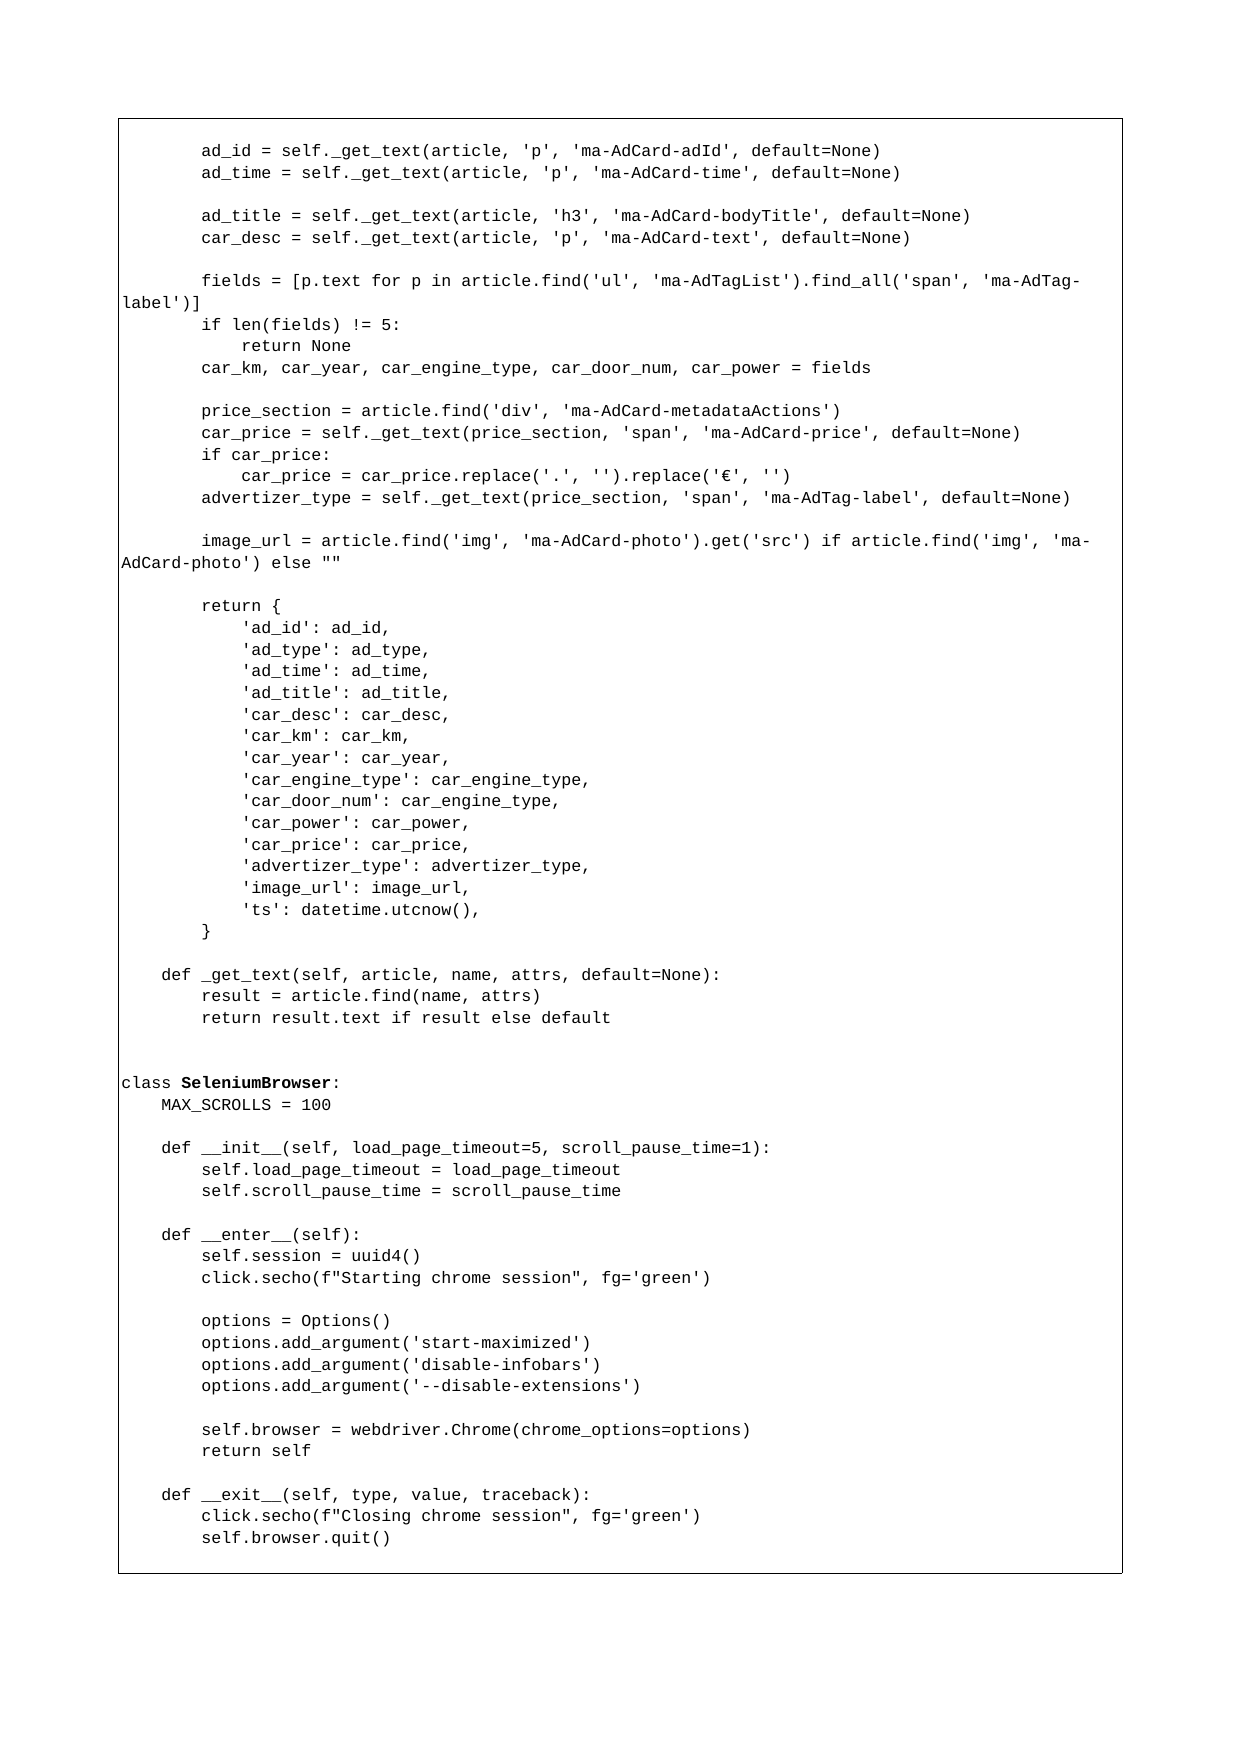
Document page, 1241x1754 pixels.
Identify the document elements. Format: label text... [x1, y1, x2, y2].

text 'car_km': car_km, [119, 725, 1122, 746]
text 'ad_title': ad_title, [119, 681, 1122, 703]
text 'advertizer_type': advertizer_type, [119, 855, 1122, 876]
text return None [119, 335, 1122, 356]
text def __enter__(self): [119, 1223, 1122, 1245]
text 'ad_id': ad_id, [119, 616, 1122, 638]
text car_price = car_price.replace('.', '').replace('€', '') [119, 465, 1122, 486]
text image_url = article.find('img', 'ma-AdCard-photo').get('src') if article.find('img', 'ma-AdCard-photo') else "" [119, 530, 1122, 573]
text self.scroll_pause_time = scroll_pause_time [119, 1180, 1122, 1202]
text car_desc = self._get_text(article, 'p', 'ma-AdCard-text', default=None) [119, 226, 1122, 248]
text 'ad_time': ad_time, [119, 660, 1122, 681]
text def _get_text(self, article, name, attrs, default=None): [119, 963, 1122, 985]
text options = Options() [119, 1310, 1122, 1331]
text class SeleniumBrowser: [119, 1071, 1122, 1093]
text ad_title = self._get_text(article, 'h3', 'ma-AdCard-bodyTitle', default=None) [119, 205, 1122, 226]
text def __init__(self, load_page_timeout=5, scroll_pause_time=1): [119, 1136, 1122, 1158]
text advertizer_type = self._get_text(price_section, 'span', 'ma-AdTag-label', default=None) [119, 486, 1122, 508]
text result = article.find(name, attrs) [119, 985, 1122, 1006]
text 'car_desc': car_desc, [119, 703, 1122, 725]
text return self [119, 1440, 1122, 1462]
text click.secho(f"Starting chrome session", fg='green') [119, 1266, 1122, 1288]
text if car_price: [119, 443, 1122, 465]
text def __exit__(self, type, value, traceback): [119, 1483, 1122, 1505]
text 'ad_type': ad_type, [119, 638, 1122, 660]
text car_km, car_year, car_engine_type, car_door_num, car_power = fields [119, 356, 1122, 378]
text ad_time = self._get_text(article, 'p', 'ma-AdCard-time', default=None) [119, 161, 1122, 183]
text 'image_url': image_url, [119, 876, 1122, 898]
text 'car_power': car_power, [119, 811, 1122, 833]
text options.add_argument('--disable-extensions') [119, 1375, 1122, 1397]
text if len(fields) != 5: [119, 313, 1122, 335]
text 'ts': datetime.utcnow(), [119, 898, 1122, 920]
text self.browser = webdriver.Chrome(chrome_options=options) [119, 1418, 1122, 1440]
text 'car_door_num': car_engine_type, [119, 790, 1122, 811]
text 'car_engine_type': car_engine_type, [119, 768, 1122, 790]
text ad_id = self._get_text(article, 'p', 'ma-AdCard-adId', default=None) [119, 140, 1122, 161]
text fields = [p.text for p in article.find('ul', 'ma-AdTagList').find_all('span', 'ma-AdTag-label')] [119, 270, 1122, 313]
text options.add_argument('disable-infobars') [119, 1353, 1122, 1375]
text car_price = self._get_text(price_section, 'span', 'ma-AdCard-price', default=None) [119, 421, 1122, 443]
text } [119, 920, 1122, 942]
text self.browser.quit() [119, 1526, 1122, 1548]
text 'car_year': car_year, [119, 746, 1122, 768]
text self.session = uuid4() [119, 1245, 1122, 1266]
text options.add_argument('start-maximized') [119, 1331, 1122, 1353]
text return result.text if result else default [119, 1006, 1122, 1028]
text price_section = article.find('div', 'ma-AdCard-metadataActions') [119, 400, 1122, 421]
text return { [119, 595, 1122, 616]
text MAX_SCROLLS = 100 [119, 1093, 1122, 1115]
text self.load_page_timeout = load_page_timeout [119, 1158, 1122, 1180]
text 'car_price': car_price, [119, 833, 1122, 855]
text click.secho(f"Closing chrome session", fg='green') [119, 1505, 1122, 1526]
